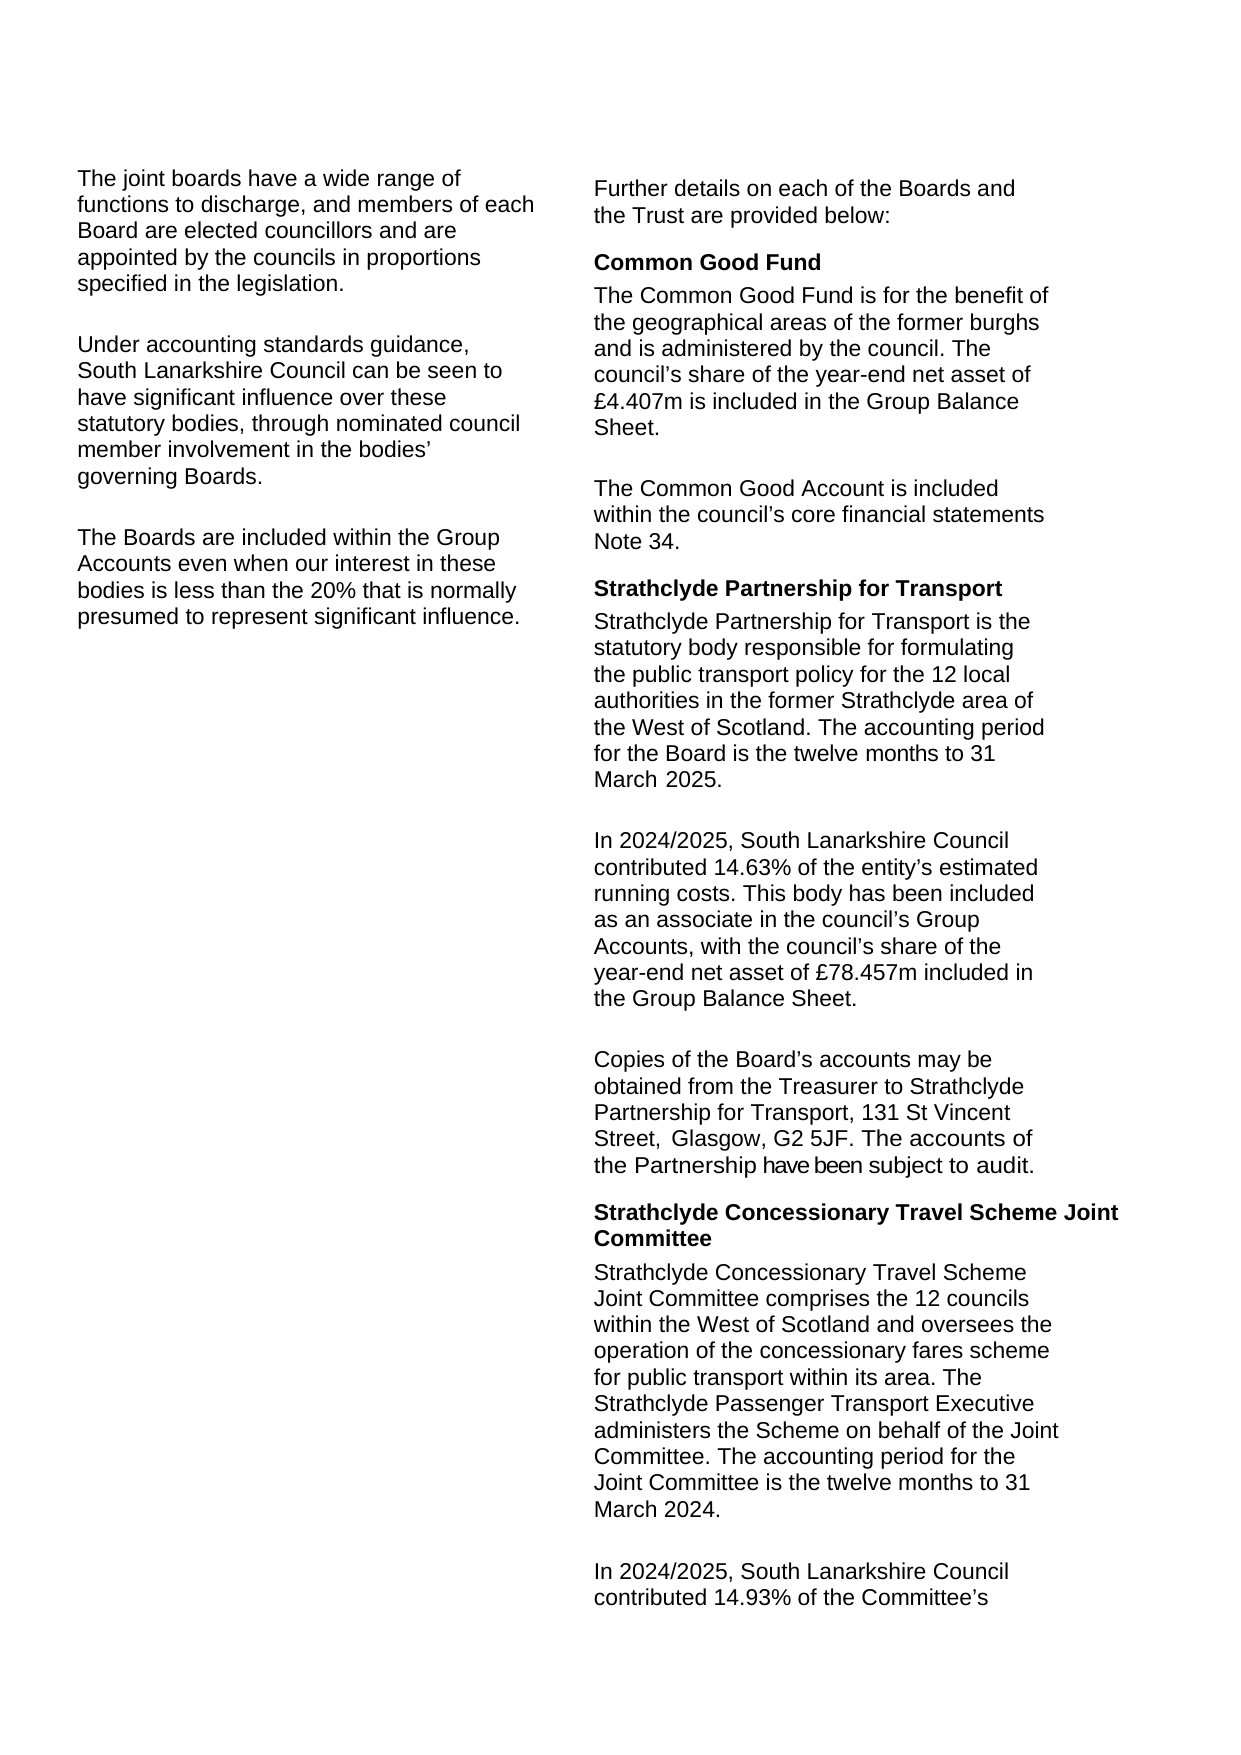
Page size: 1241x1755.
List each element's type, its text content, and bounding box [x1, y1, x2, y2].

text Strathclyde Concessionary Travel Scheme Joint Committee comprises the 12 councils within the West of Scotland and oversees the operation of the concessionary fares scheme for public transport within its area. The Strathclyde Passenger Transport Executive administers the Scheme on behalf of the Joint Committee. The accounting period for the Joint Committee is the twelve months to 31 March 2024. [594, 1258, 1060, 1522]
subtitle Strathclyde Partnership for Transport [594, 575, 1163, 601]
text The joint boards have a wide range of functions to discharge, and members of each Board are elected councillors and are appointed by the councils in proportions specified in the legislation. [77, 164, 549, 296]
text Strathclyde Partnership for Transport is the statutory body responsible for formulating the public transport policy for the 12 local authorities in the former Strathclyde area of the West of Scotland. The accounting period for the Board is the twelve months to 31 March 2025. [594, 608, 1049, 792]
text The Common Good Account is included within the council’s core financial statements Note 34. [594, 475, 1049, 554]
text The Common Good Fund is for the benefit of the geographical areas of the former burghs and is administered by the council. The council’s share of the year-end net asset of £4.407m is included in the Group Balance Sheet. [594, 282, 1049, 440]
text The Boards are included within the Group Accounts even when our interest in these bodies is less than the 20% that is normally presumed to represent significant influence. [77, 524, 523, 629]
text Further details on each of the Boards and the Trust are provided below: [594, 175, 1049, 228]
text Under accounting standards guidance, South Lanarkshire Council can be seen to have significant influence over these statutory bodies, through nominated council member involvement in the bodies’ governing Boards. [77, 331, 523, 489]
subtitle Common Good Fund [594, 249, 1163, 275]
text Copies of the Board’s accounts may be obtained from the Treasurer to Strathclyde Partnership for Transport, 131 St Vincent Street, Glasgow, G2 5JF. The accounts of the Partnership have been subject to audit. [594, 1046, 1061, 1178]
text In 2024/2025, South Lanarkshire Council contributed 14.93% of the Committee’s [594, 1558, 1049, 1610]
text In 2024/2025, South Lanarkshire Council contributed 14.63% of the entity’s estimated running costs. This body has been included as an associate in the council’s Group Accounts, with the council’s share of the year-end net asset of £78.457m included in the Group Balance Sheet. [594, 827, 1049, 1012]
subtitle Strathclyde Concessionary Travel Scheme Joint Committee [594, 1199, 1163, 1252]
